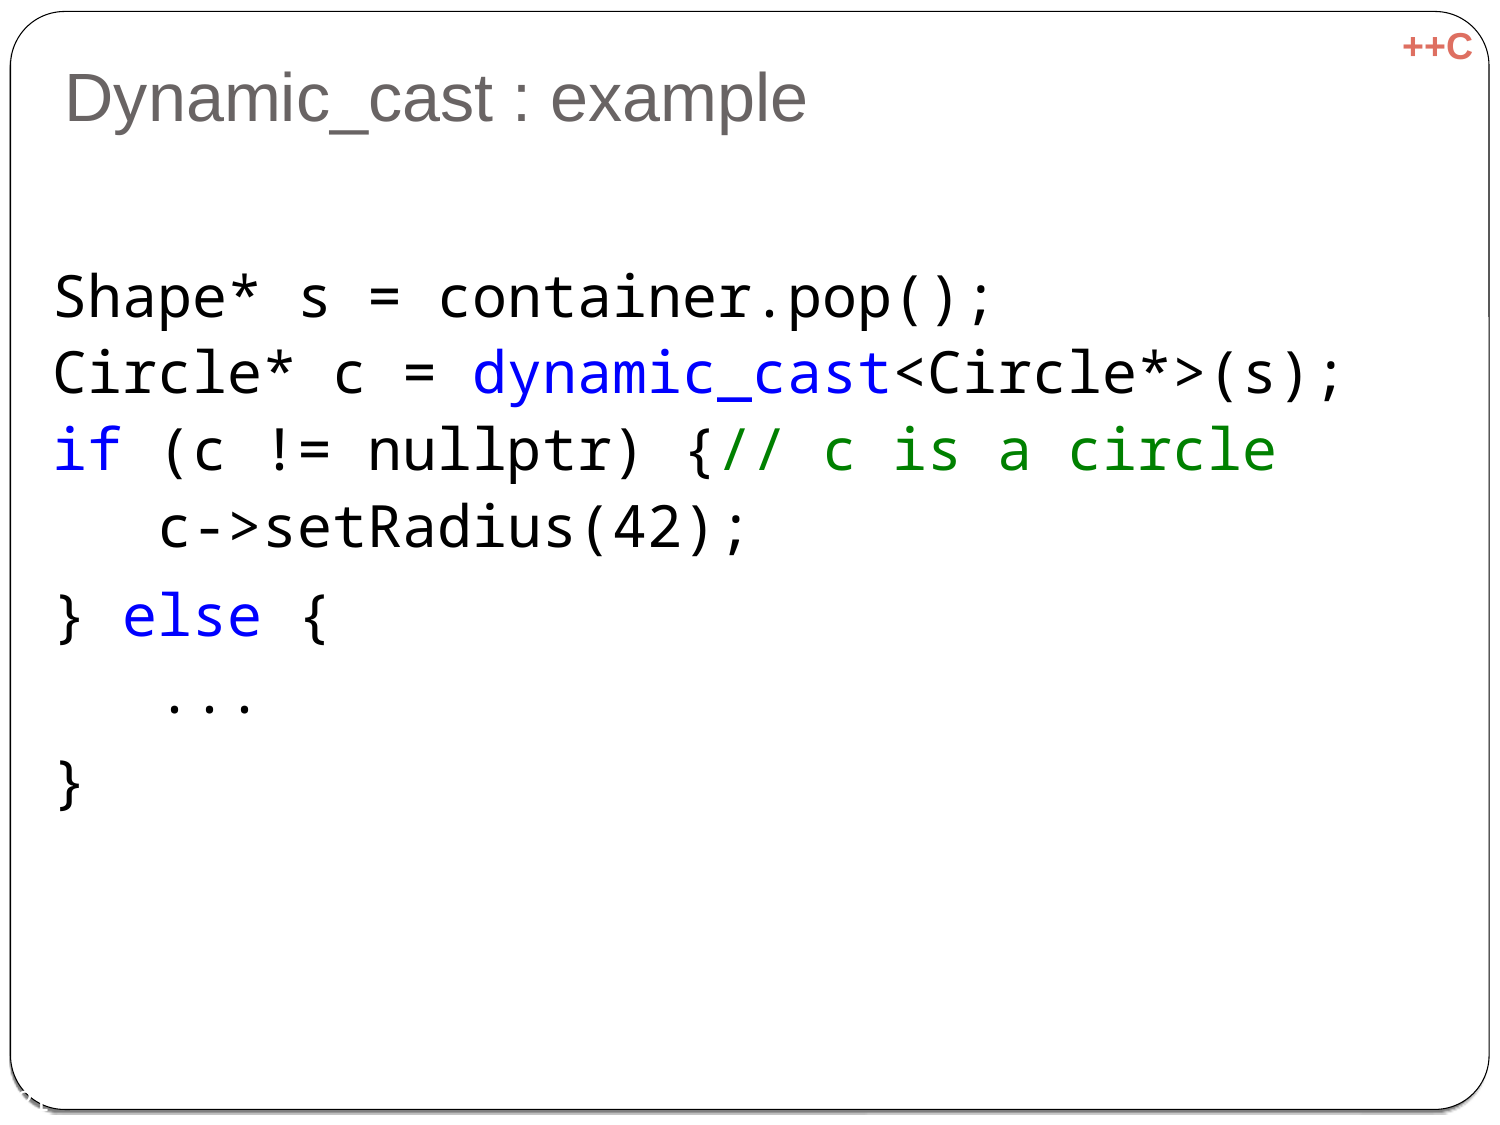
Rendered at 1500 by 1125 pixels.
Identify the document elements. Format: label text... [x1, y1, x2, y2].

slide_number [0, 1074, 50, 1125]
list Shape* s = container.pop(); Circle* c = dynamic_cast<Circle*>(s); if (c != nullptr) {// c is a circle c->setRadius(42); } else { ... } [37, 162, 1463, 1088]
title Dynamic_cast : example [50, 45, 1450, 150]
